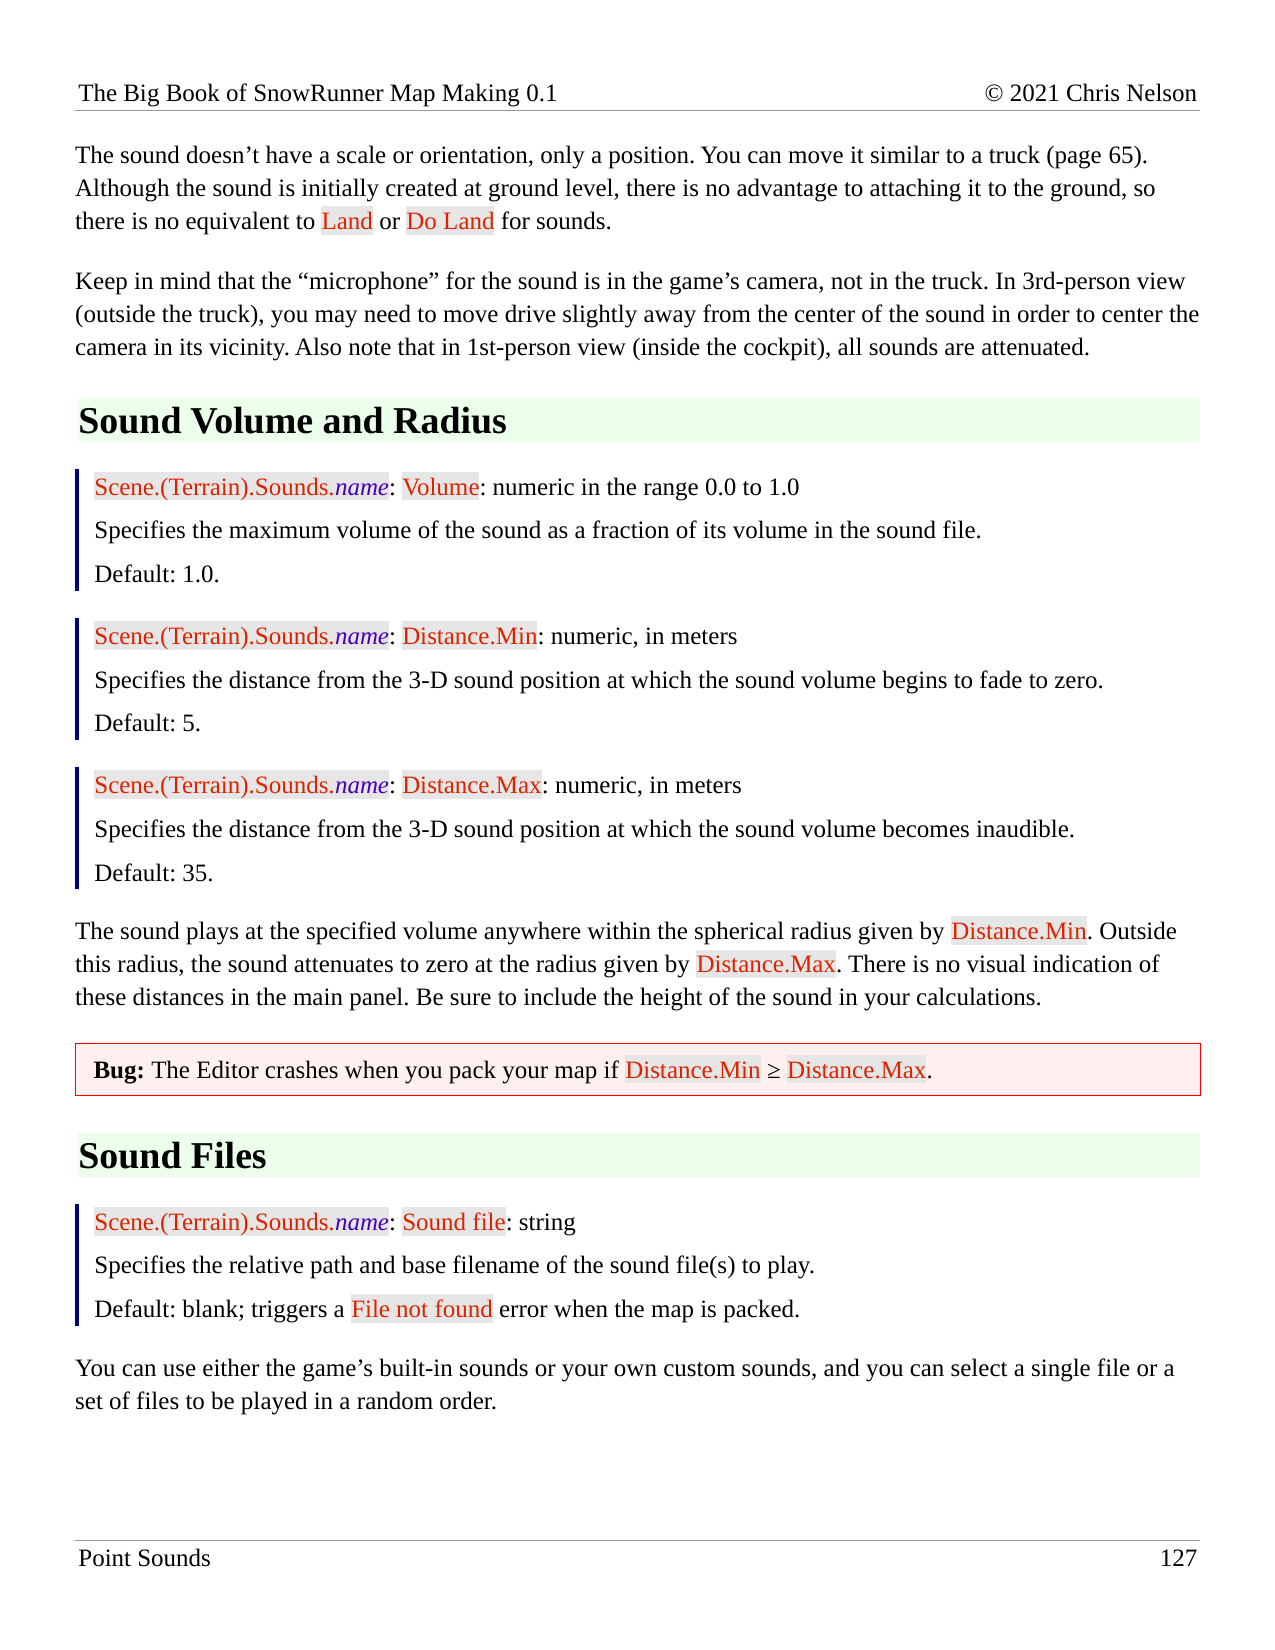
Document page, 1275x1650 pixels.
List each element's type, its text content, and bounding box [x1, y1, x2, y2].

text Scene.(Terrain).Sounds.name: Distance.Max: numeric, in meters [79, 767, 1200, 799]
text You can use either the game’s built-in sounds or your own custom sounds, and you can select a single file or a set of files to be played in a random order. [75, 1353, 1200, 1415]
text Specifies the relative path and base filename of the sound file(s) to play. [79, 1247, 1200, 1279]
text Specifies the maximum volume of the sound as a fraction of its volume in the sound file. [79, 512, 1200, 544]
text Default: 1.0. [79, 556, 1200, 591]
text Keep in mind that the “microphone” for the sound is in the game’s camera, not in the truck. In 3rd-person view (outside the truck), you may need to move drive slightly away from the center of the sound in order to center the camera in its vicinity. Also note that in 1st-person view (inside the cockpit), all sounds are attenuated. [75, 266, 1200, 361]
text Default: 5. [79, 705, 1200, 740]
text The sound plays at the specified volume anywhere within the spherical radius given by Distance.Min. Outside this radius, the sound attenuates to zero at the radius given by Distance.Max. There is no visual indication of these distances in the main panel. Be sure to include the height of the sound in your calculations. [75, 916, 1200, 1011]
text Default: 35. [79, 855, 1200, 889]
subtitle Sound Volume and Radius [78, 398, 1200, 442]
subtitle Sound Files [78, 1133, 1200, 1177]
text Specifies the distance from the 3‑D sound position at which the sound volume becomes inaudible. [79, 811, 1200, 843]
list The Editor crashes when you pack your map if Distance.Min ≥ Distance.Max. [76, 1044, 1200, 1095]
text Scene.(Terrain).Sounds.name: Distance.Min: numeric, in meters [79, 618, 1200, 650]
text Specifies the distance from the 3‑D sound position at which the sound volume begins to fade to zero. [79, 662, 1200, 693]
text Scene.(Terrain).Sounds.name: Sound file: string [79, 1204, 1200, 1236]
text Default: blank; triggers a File not found error when the map is packed. [79, 1291, 1200, 1326]
text Scene.(Terrain).Sounds.name: Volume: numeric in the range 0.0 to 1.0 [79, 469, 1200, 500]
text The sound doesn’t have a scale or orientation, only a position. You can move it similar to a truck (page 65). Although the sound is initially created at ground level, there is no advantage to attaching it to the ground, so there is no equivalent to Land or Do Land for sounds. [75, 140, 1200, 235]
